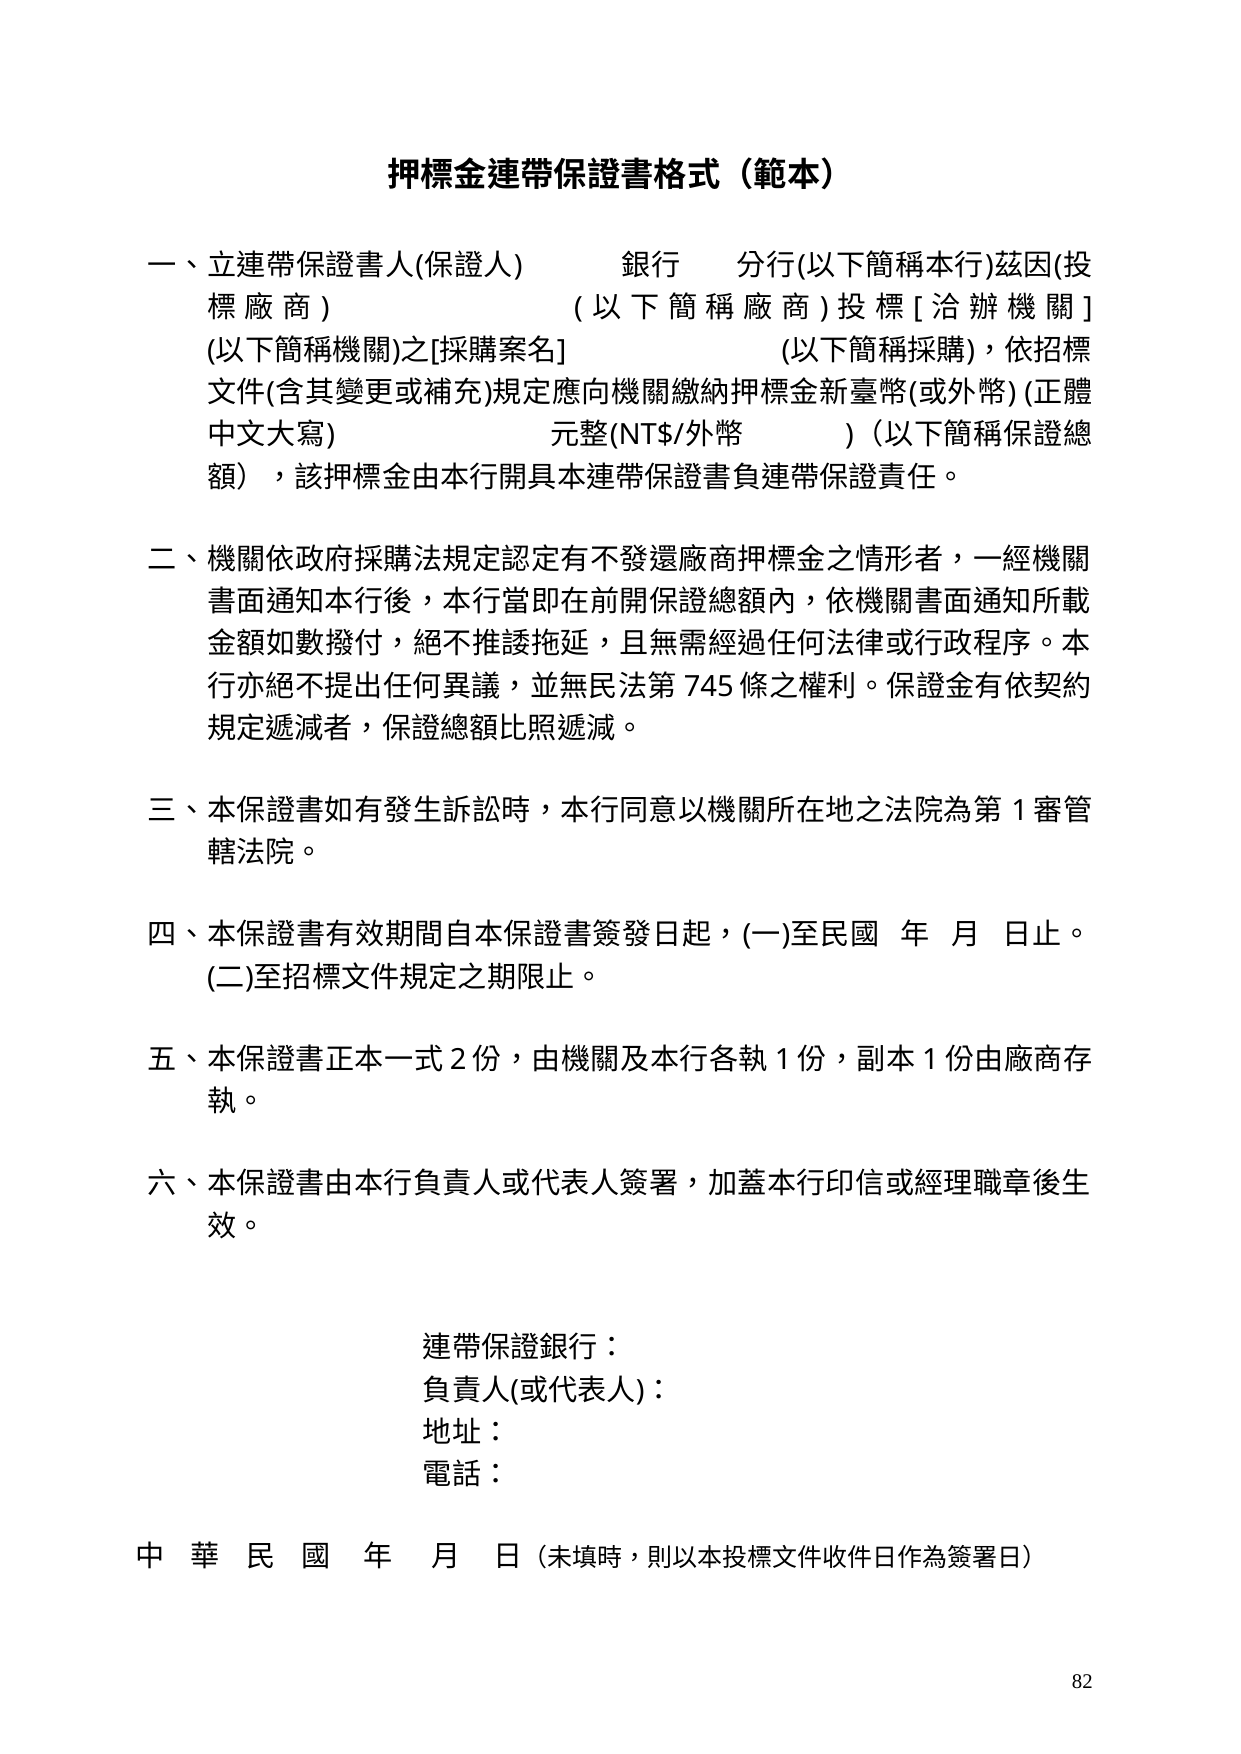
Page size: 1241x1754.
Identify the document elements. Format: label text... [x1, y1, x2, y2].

text 連帶保證銀行： [148, 1324, 1092, 1366]
text 電話： [148, 1451, 1092, 1493]
text 地址： [148, 1408, 1092, 1451]
list 本保證書由本行負責人或代表人簽署，加蓋本行印信或經理職章後生效。 [148, 1160, 1092, 1244]
list 本保證書正本一式2份，由機關及本行各執1份，副本1份由廠商存執。 [148, 1035, 1092, 1120]
text 押標金連帶保證書格式（範本） [148, 148, 1092, 196]
list 本保證書如有發生訴訟時，本行同意以機關所在地之法院為第1審管轄法院。 [148, 787, 1092, 871]
list 機關依政府採購法規定認定有不發還廠商押標金之情形者，一經機關書面通知本行後，本行當即在前開保證總額內，依機關書面通知所載金額如數撥付，絕不推諉拖延，且無需經過任何法律或行政程序。本行亦絕不提出任何異議，並無民法第745條之權利。保證金有依契約規定遞減者，保證總額比照遞減。 [148, 535, 1092, 747]
list 立連帶保證書人(保證人) 銀行 分行(以下簡稱本行)茲因(投標廠商) (以下簡稱廠商)投標[洽辦機關] (以下簡稱機關)之[採購案名] (以下簡稱採購)，依招標文件(含其變更或補充)規定應向機關繳納押標金新臺幣(或外幣) (正體中文大寫) 元整(NT$/外幣 )（以下簡稱保證總額），該押標金由本行開具本連帶保證書負連帶保證責任。 [148, 241, 1092, 496]
text 中 華 民 國 年 月 日（未填時，則以本投標文件收件日作為簽署日） [135, 1533, 1093, 1575]
text 負責人(或代表人)： [148, 1366, 1092, 1408]
list 本保證書有效期間自本保證書簽發日起，(一)至民國 年 月 日止。(二)至招標文件規定之期限止。 [148, 911, 1092, 996]
